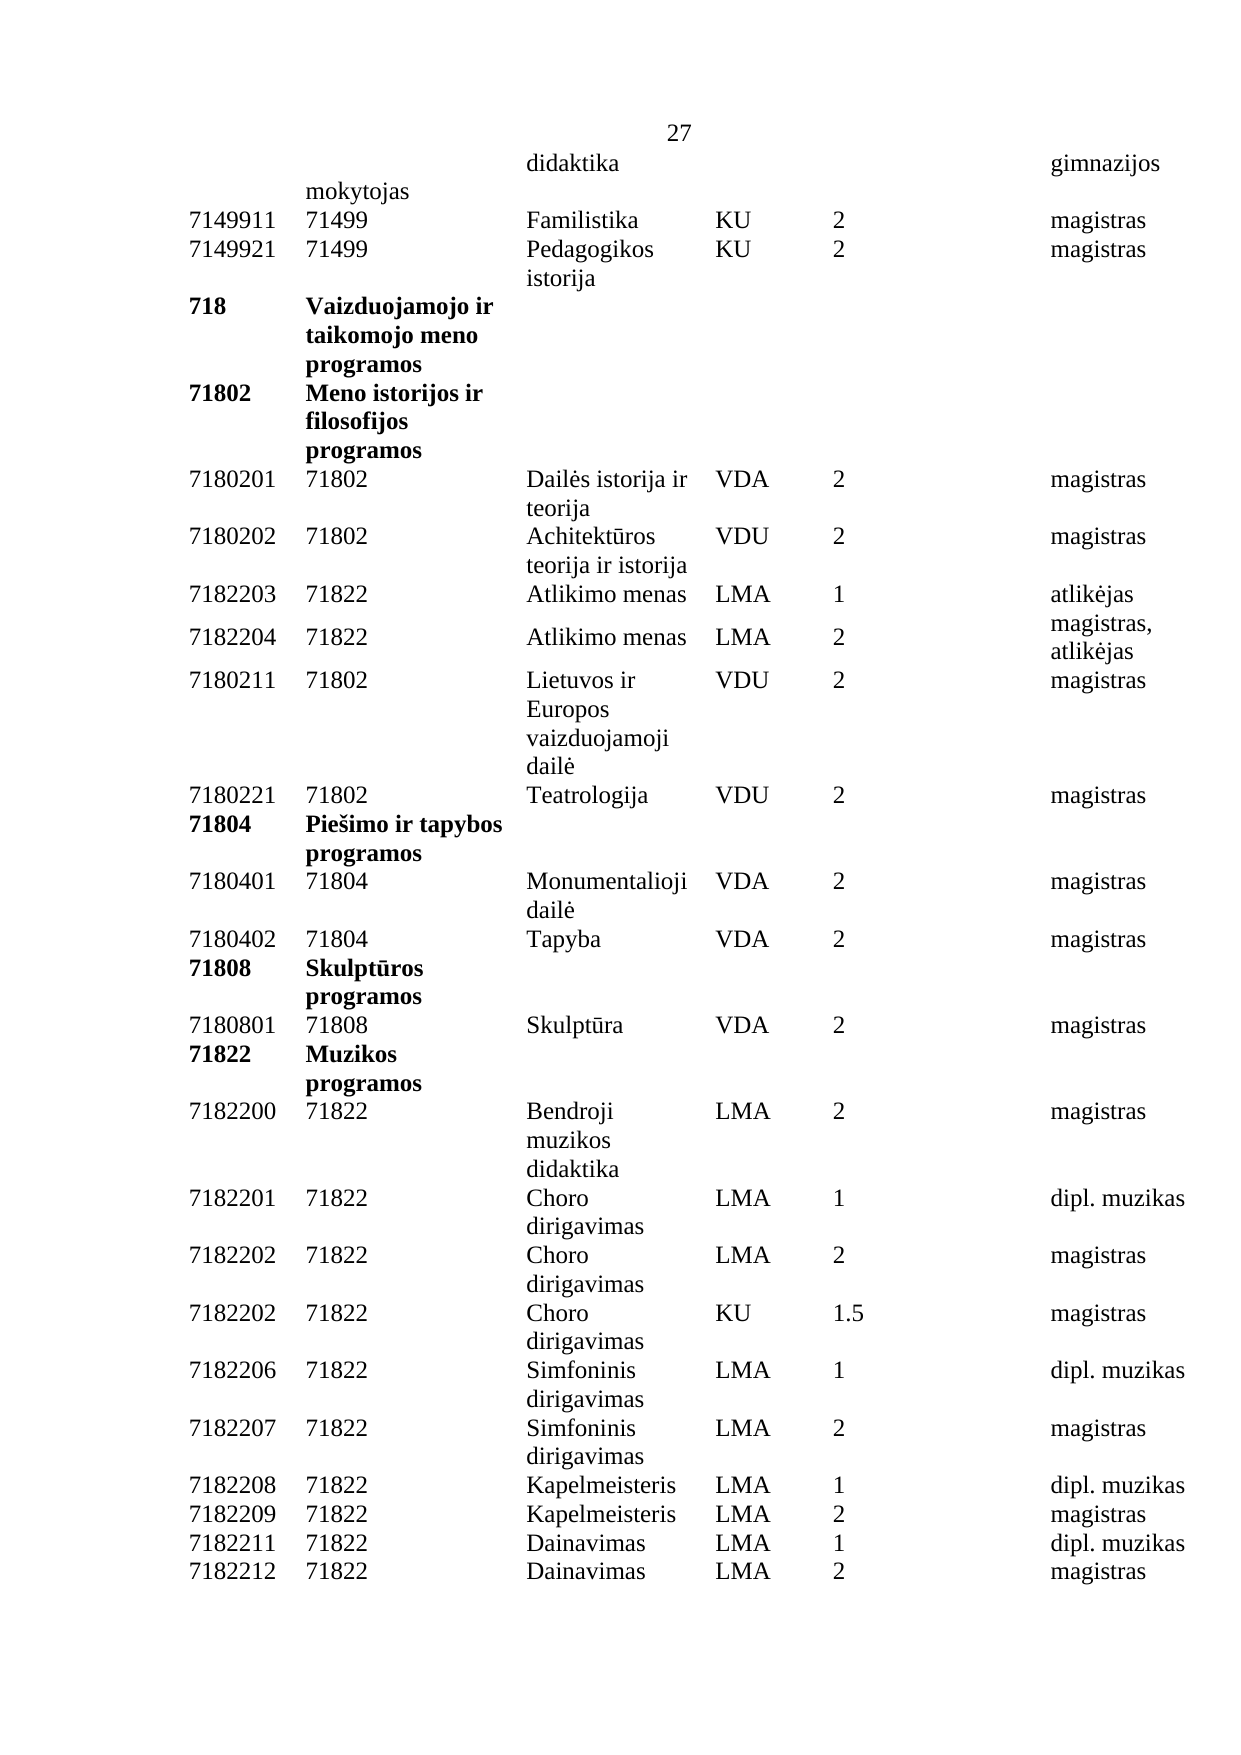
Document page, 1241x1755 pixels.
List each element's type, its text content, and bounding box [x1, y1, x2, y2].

table_cell [1202, 579, 1207, 608]
table_cell 2 [821, 665, 902, 780]
table_cell [902, 1183, 973, 1240]
table_cell 2 [821, 464, 902, 521]
table_cell 7182203 [177, 579, 294, 608]
table_cell 7182207 [177, 1413, 294, 1470]
table_cell [1197, 205, 1202, 234]
table_cell magistras [1039, 780, 1197, 809]
table_cell 7180402 [177, 924, 294, 953]
table_cell [902, 1096, 973, 1183]
table_cell [1197, 291, 1202, 378]
table_cell [821, 1039, 902, 1096]
table_cell 71822 [294, 1298, 515, 1355]
table_cell magistras [1039, 665, 1197, 780]
table_cell VDU [704, 665, 821, 780]
table_cell [1202, 1240, 1207, 1298]
table_cell [1197, 579, 1202, 608]
table_cell 7182209 [177, 1499, 294, 1528]
table_cell [973, 291, 1039, 378]
table_cell 71822 [294, 1355, 515, 1413]
table_cell 71802 [294, 665, 515, 780]
table_cell [973, 1470, 1039, 1499]
table_cell magistras [1039, 205, 1197, 234]
table_cell [1197, 924, 1202, 953]
table_cell [973, 1298, 1039, 1355]
table_cell 71822 [294, 579, 515, 608]
table_cell [902, 809, 973, 866]
table_cell [821, 809, 902, 866]
table_cell [1197, 1096, 1202, 1183]
table_cell LMA [704, 1096, 821, 1183]
table_cell [902, 1413, 973, 1470]
table_cell [1197, 665, 1202, 780]
table_cell Piešimo ir tapybos programos [294, 809, 515, 866]
table_cell LMA [704, 1183, 821, 1240]
table_cell magistras [1039, 1010, 1197, 1039]
table_cell [1202, 205, 1207, 234]
table_cell [1197, 1298, 1202, 1355]
table_cell [1197, 521, 1202, 579]
table_cell Lietuvos ir Europos vaizduojamoji dailė [515, 665, 704, 780]
table_cell [1197, 1183, 1202, 1240]
table_cell VDU [704, 521, 821, 579]
table_cell 71804 [177, 809, 294, 866]
table_cell [973, 1096, 1039, 1183]
table_cell [1202, 1039, 1207, 1096]
table_cell [973, 464, 1039, 521]
table_cell [902, 148, 973, 176]
table_cell [1202, 1499, 1207, 1528]
table_cell magistras [1039, 521, 1197, 579]
table_cell Meno istorijos ir filosofijos programos [294, 378, 515, 464]
table_cell VDA [704, 1010, 821, 1039]
table_cell 7182208 [177, 1470, 294, 1499]
table_cell [902, 608, 973, 665]
table_cell magistras [1039, 1240, 1197, 1298]
table_cell [1197, 608, 1202, 665]
table_cell [902, 780, 973, 809]
table_cell LMA [704, 1528, 821, 1556]
table_cell [973, 1413, 1039, 1470]
table_cell 2 [821, 1240, 902, 1298]
table_cell 71822 [294, 1499, 515, 1528]
table_cell 71808 [177, 953, 294, 1010]
table_cell gimnazijos [1039, 148, 1197, 176]
table_cell 71822 [294, 1096, 515, 1183]
table_cell dipl. muzikas [1039, 1183, 1197, 1240]
table_cell 71822 [294, 1413, 515, 1470]
table_cell [1197, 780, 1202, 809]
table_cell [902, 1528, 973, 1556]
table_cell [973, 924, 1039, 953]
table_cell Atlikimo menas [515, 608, 704, 665]
table_cell [1202, 1470, 1207, 1499]
table_cell 2 [821, 1096, 902, 1183]
table_cell [902, 378, 973, 464]
table_cell [1039, 176, 1197, 205]
table_cell 2 [821, 608, 902, 665]
table_cell Choro dirigavimas [515, 1298, 704, 1355]
table_cell [821, 291, 902, 378]
table_cell Pedagogikos istorija [515, 234, 704, 291]
table_cell Vaizduojamojo ir taikomojo meno programos [294, 291, 515, 378]
table_cell 2 [821, 924, 902, 953]
table_cell magistras [1039, 234, 1197, 291]
table_cell Familistika [515, 205, 704, 234]
table_cell [902, 205, 973, 234]
table_cell LMA [704, 1413, 821, 1470]
table_cell 2 [821, 1010, 902, 1039]
table_cell [902, 1039, 973, 1096]
table_cell 71804 [294, 866, 515, 924]
table_cell magistras [1039, 924, 1197, 953]
table_cell [902, 1556, 973, 1585]
table_cell 7182211 [177, 1528, 294, 1556]
table_cell [1197, 1470, 1202, 1499]
table_cell [177, 176, 294, 205]
table_cell [1202, 780, 1207, 809]
table_cell 1 [821, 1183, 902, 1240]
table_cell 71822 [294, 1183, 515, 1240]
table_cell [1197, 1240, 1202, 1298]
table_cell [515, 953, 704, 1010]
table_cell [1202, 1355, 1207, 1413]
table_cell [1202, 521, 1207, 579]
table_cell [1197, 1355, 1202, 1413]
table_cell [1197, 866, 1202, 924]
table_cell [515, 378, 704, 464]
table_cell Kapelmeisteris [515, 1470, 704, 1499]
table_cell KU [704, 205, 821, 234]
table_cell Dainavimas [515, 1528, 704, 1556]
table_cell [902, 521, 973, 579]
table_cell mokytojas [294, 176, 515, 205]
table_cell magistras [1039, 1556, 1197, 1585]
table_cell magistras [1039, 464, 1197, 521]
table_cell [704, 176, 821, 205]
table_cell 71822 [294, 1240, 515, 1298]
table_cell 71822 [294, 1556, 515, 1585]
table_cell Teatrologija [515, 780, 704, 809]
table_cell [1197, 378, 1202, 464]
table_cell 7182200 [177, 1096, 294, 1183]
table_cell Simfoninis dirigavimas [515, 1413, 704, 1470]
table_cell 7180401 [177, 866, 294, 924]
table_cell LMA [704, 608, 821, 665]
table_cell [704, 809, 821, 866]
table_cell [973, 1183, 1039, 1240]
table_cell Monumentalioji dailė [515, 866, 704, 924]
table_cell [902, 953, 973, 1010]
table_cell [1039, 809, 1197, 866]
table_cell [902, 464, 973, 521]
table_cell [902, 234, 973, 291]
table_cell [515, 1039, 704, 1096]
table_cell [973, 1010, 1039, 1039]
table_cell [902, 1298, 973, 1355]
table_cell [973, 953, 1039, 1010]
table_cell [902, 924, 973, 953]
table_cell [973, 1039, 1039, 1096]
table_cell 2 [821, 1413, 902, 1470]
table_cell [704, 1039, 821, 1096]
table_cell 71499 [294, 205, 515, 234]
table_cell [902, 1470, 973, 1499]
table_cell 7149911 [177, 205, 294, 234]
table_cell [515, 176, 704, 205]
table_cell 1 [821, 1355, 902, 1413]
table_cell [1202, 866, 1207, 924]
table_cell Dailės istorija ir teorija [515, 464, 704, 521]
table_cell 7149921 [177, 234, 294, 291]
table_cell 71808 [294, 1010, 515, 1039]
table_cell 71802 [294, 521, 515, 579]
table_cell [902, 866, 973, 924]
table_cell Dainavimas [515, 1556, 704, 1585]
table_cell [1202, 176, 1207, 205]
table_cell 7180201 [177, 464, 294, 521]
table_cell [902, 176, 973, 205]
table_cell 71822 [294, 1470, 515, 1499]
table_cell [973, 809, 1039, 866]
table_cell [1202, 1556, 1207, 1585]
table_cell KU [704, 1298, 821, 1355]
table_cell [1202, 378, 1207, 464]
table_cell [1039, 378, 1197, 464]
table_cell magistras [1039, 1499, 1197, 1528]
table_cell magistras [1039, 1298, 1197, 1355]
table_cell 71822 [177, 1039, 294, 1096]
table_cell [1197, 809, 1202, 866]
table_cell [902, 1355, 973, 1413]
table_cell [973, 1355, 1039, 1413]
table_cell [515, 809, 704, 866]
table_cell [973, 1240, 1039, 1298]
table_cell Achitektūros teorija ir istorija [515, 521, 704, 579]
table_cell 7182202 [177, 1240, 294, 1298]
table_cell [515, 291, 704, 378]
table_cell magistras [1039, 1096, 1197, 1183]
table_cell 1 [821, 1528, 902, 1556]
table_cell [1197, 1556, 1202, 1585]
table_cell [1039, 291, 1197, 378]
table_cell LMA [704, 1355, 821, 1413]
table_cell [1197, 176, 1202, 205]
table_cell [973, 234, 1039, 291]
table_cell 7182202 [177, 1298, 294, 1355]
table_cell [973, 205, 1039, 234]
table_cell VDA [704, 924, 821, 953]
table_cell [1202, 1413, 1207, 1470]
table_cell [1202, 148, 1207, 176]
table_cell [902, 579, 973, 608]
table_cell [1039, 1039, 1197, 1096]
table_cell [1039, 953, 1197, 1010]
table_cell Tapyba [515, 924, 704, 953]
table_cell [1202, 1528, 1207, 1556]
table_cell [902, 1010, 973, 1039]
table_cell Muzikos programos [294, 1039, 515, 1096]
table_cell Bendroji muzikos didaktika [515, 1096, 704, 1183]
table_cell 7180202 [177, 521, 294, 579]
table_cell 1 [821, 1470, 902, 1499]
table_cell 7182212 [177, 1556, 294, 1585]
table_cell Atlikimo menas [515, 579, 704, 608]
table_cell dipl. muzikas [1039, 1470, 1197, 1499]
table_cell 7182204 [177, 608, 294, 665]
table_cell 71802 [294, 780, 515, 809]
table_cell 1 [821, 579, 902, 608]
table_cell [704, 378, 821, 464]
table_cell [1197, 1010, 1202, 1039]
table_cell magistras [1039, 1413, 1197, 1470]
table_cell [821, 953, 902, 1010]
table_cell [1202, 953, 1207, 1010]
table_cell 71802 [294, 464, 515, 521]
table_cell 2 [821, 866, 902, 924]
table_cell LMA [704, 1240, 821, 1298]
table_cell 2 [821, 234, 902, 291]
table_cell [902, 665, 973, 780]
table_cell [704, 953, 821, 1010]
table_cell [973, 780, 1039, 809]
table_cell LMA [704, 579, 821, 608]
table_cell 2 [821, 1499, 902, 1528]
table_cell [973, 608, 1039, 665]
table_cell [1202, 464, 1207, 521]
table_cell [1197, 464, 1202, 521]
table_cell magistras, atlikėjas [1039, 608, 1197, 665]
table_cell 7180221 [177, 780, 294, 809]
table_cell didaktika [515, 148, 704, 176]
table_cell [973, 1556, 1039, 1585]
table_cell [1197, 1528, 1202, 1556]
table_cell [1197, 148, 1202, 176]
table_cell Simfoninis dirigavimas [515, 1355, 704, 1413]
table_cell dipl. muzikas [1039, 1355, 1197, 1413]
table_cell 2 [821, 780, 902, 809]
table_cell [1197, 234, 1202, 291]
table_cell KU [704, 234, 821, 291]
table_cell [1197, 1413, 1202, 1470]
table_cell [1202, 1183, 1207, 1240]
table_cell 7182206 [177, 1355, 294, 1413]
table_cell [973, 176, 1039, 205]
table_cell VDU [704, 780, 821, 809]
table_cell 1.5 [821, 1298, 902, 1355]
table_cell [1202, 1298, 1207, 1355]
table_cell 71804 [294, 924, 515, 953]
table_cell [1202, 608, 1207, 665]
table_cell 7180801 [177, 1010, 294, 1039]
table_cell [177, 148, 294, 176]
table_cell [973, 148, 1039, 176]
table_cell [973, 378, 1039, 464]
table_cell Skulptūra [515, 1010, 704, 1039]
table_cell [902, 1240, 973, 1298]
table_cell [821, 148, 902, 176]
table_cell [1197, 1499, 1202, 1528]
table_cell LMA [704, 1470, 821, 1499]
table_cell [1202, 665, 1207, 780]
table_cell [1202, 809, 1207, 866]
table_cell Kapelmeisteris [515, 1499, 704, 1528]
table_cell Choro dirigavimas [515, 1183, 704, 1240]
table_cell magistras [1039, 866, 1197, 924]
table_cell 71802 [177, 378, 294, 464]
table_cell atlikėjas [1039, 579, 1197, 608]
table_cell LMA [704, 1499, 821, 1528]
table_cell [294, 148, 515, 176]
table_cell [902, 1499, 973, 1528]
table_cell [704, 291, 821, 378]
table_cell [1197, 1039, 1202, 1096]
table_cell 718 [177, 291, 294, 378]
table_cell [973, 521, 1039, 579]
table_cell VDA [704, 464, 821, 521]
table_cell VDA [704, 866, 821, 924]
table_cell 2 [821, 1556, 902, 1585]
table_cell [704, 148, 821, 176]
table_cell [1202, 234, 1207, 291]
table_cell [821, 378, 902, 464]
table_cell dipl. muzikas [1039, 1528, 1197, 1556]
table_cell [973, 1528, 1039, 1556]
table_cell Skulptūros programos [294, 953, 515, 1010]
table_cell [1202, 291, 1207, 378]
table_cell [973, 866, 1039, 924]
table_cell 2 [821, 521, 902, 579]
table_cell 2 [821, 205, 902, 234]
table_cell [902, 291, 973, 378]
table_cell [1197, 953, 1202, 1010]
table_cell [1202, 924, 1207, 953]
table_cell [973, 579, 1039, 608]
table_cell [821, 176, 902, 205]
table_cell 7180211 [177, 665, 294, 780]
table_cell [1202, 1096, 1207, 1183]
table_cell [1202, 1010, 1207, 1039]
table_cell 7182201 [177, 1183, 294, 1240]
table_cell LMA [704, 1556, 821, 1585]
table_cell 71822 [294, 608, 515, 665]
table_cell [973, 1499, 1039, 1528]
table_cell 71822 [294, 1528, 515, 1556]
table_cell Choro dirigavimas [515, 1240, 704, 1298]
table_cell [973, 665, 1039, 780]
table_cell 71499 [294, 234, 515, 291]
